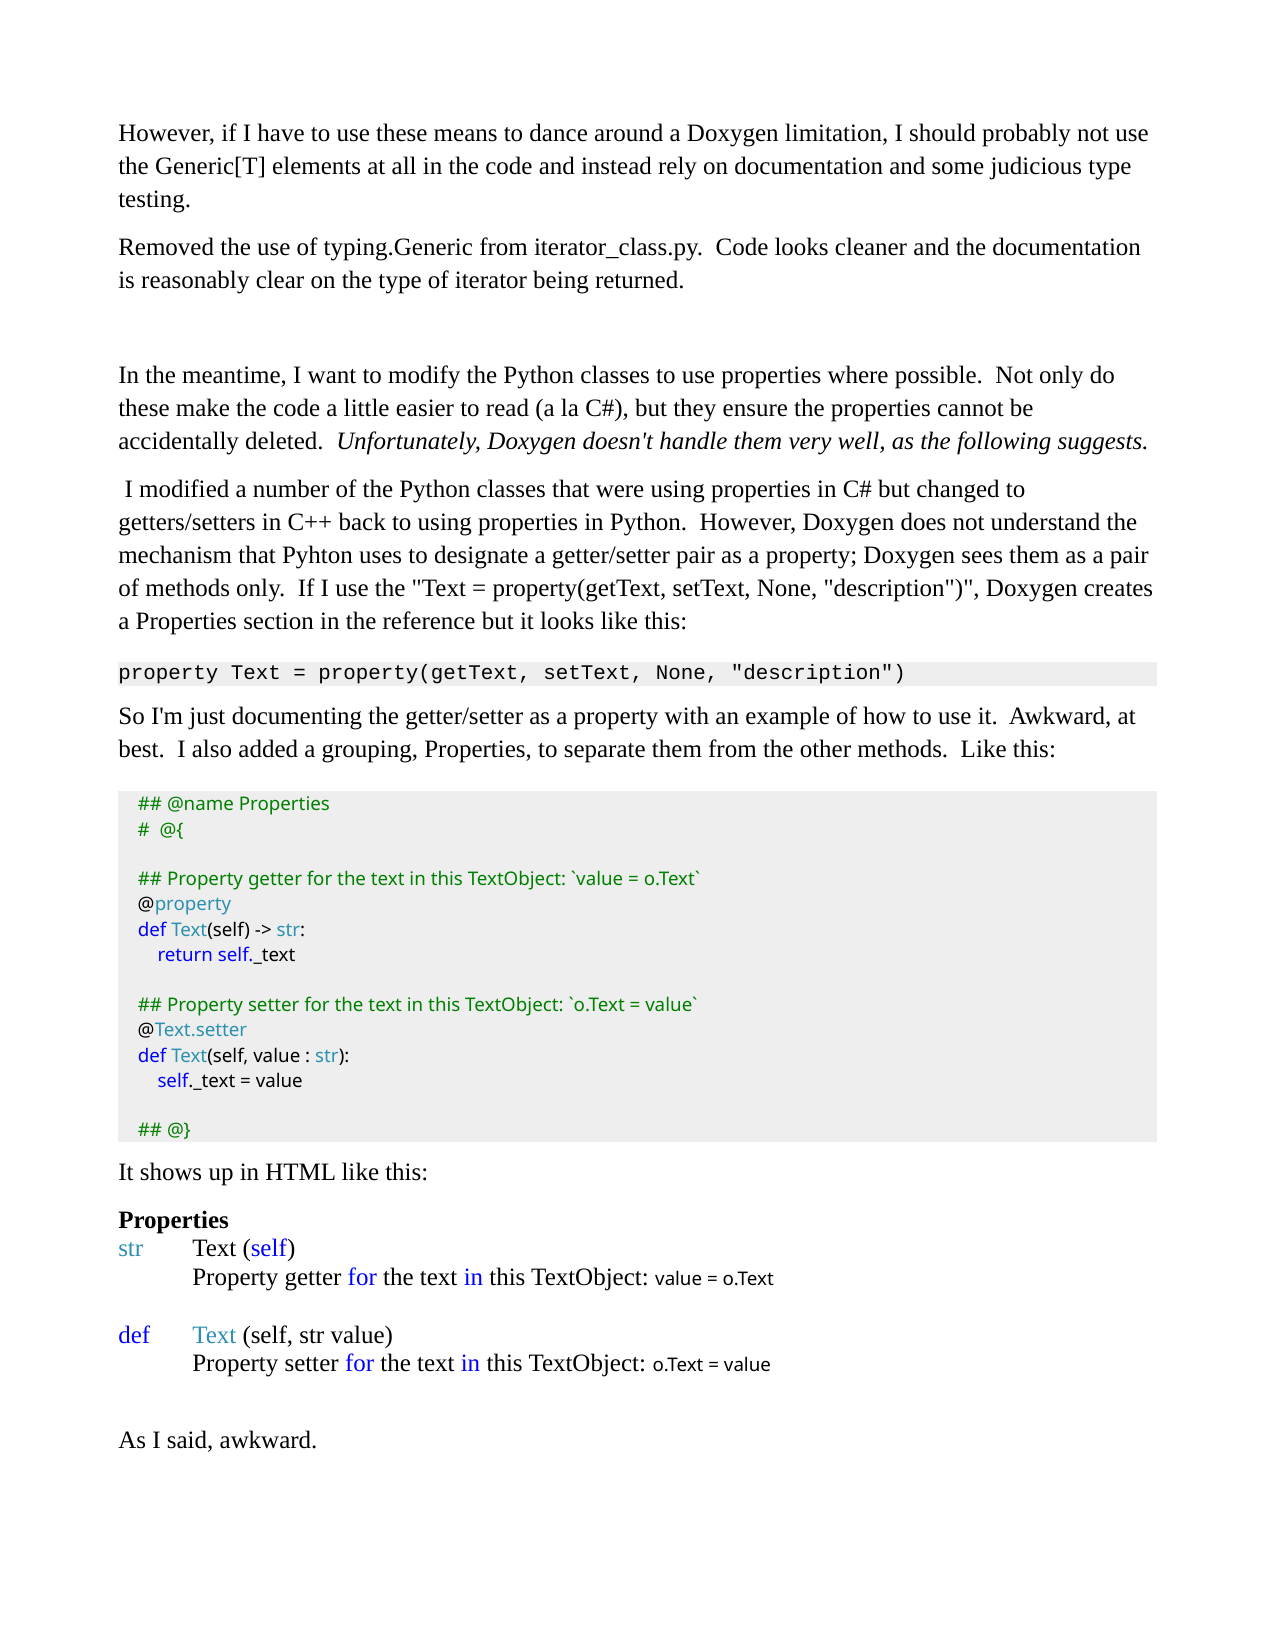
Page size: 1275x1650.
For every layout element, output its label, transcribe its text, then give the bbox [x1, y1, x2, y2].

text ## Property setter for the text in this TextObject: `o.Text = value` [118, 991, 1157, 1016]
text @property [118, 891, 1157, 916]
text return self._text [118, 942, 1157, 967]
text In the meantime, I want to modify the Python classes to use properties where possible. Not only do these make the code a little easier to read (a la C#), but they ensure the properties cannot be accidentally deleted. Unfortunately, Doxygen doesn't handle them very well, as the following suggests. [118, 360, 1157, 455]
text However, if I have to use these means to dance around a Doxygen limitation, I should probably not use the Generic[T] elements at all in the code and instead rely on documentation and some judicious type testing. [118, 118, 1157, 213]
text I modified a number of the Python classes that were using properties in C# but changed to getters/setters in C++ back to using properties in Python. However, Doxygen does not understand the mechanism that Pyhton uses to designate a getter/setter pair as a property; Doxygen sees them as a pair of methods only. If I use the "Text = property(getText, setText, None, "description")", Doxygen creates a Properties section in the reference but it looks like this: [118, 474, 1157, 634]
text Property setter for the text in this TextObject: o.Text = value [118, 1348, 1157, 1377]
text def Text (self, str value) [118, 1320, 1157, 1348]
text # @{ [118, 816, 1157, 842]
text Removed the use of typing.Generic from iterator_class.py. Code looks cleaner and the documentation is reasonably clear on the type of iterator being returned. [118, 232, 1157, 293]
text self._text = value [118, 1067, 1157, 1093]
text str Text (self) [118, 1233, 1157, 1262]
text def Text(self, value : str): [118, 1042, 1157, 1067]
text Properties [118, 1205, 1157, 1233]
text It shows up in HTML like this: [118, 1157, 1157, 1186]
text property Text = property(getText, setText, None, "description") [118, 662, 1157, 686]
text ## @name Properties [118, 791, 1157, 816]
text So I'm just documenting the getter/setter as a property with an example of how to use it. Awkward, at best. I also added a grouping, Properties, to separate them from the other methods. Like this: [118, 701, 1157, 763]
text @Text.setter [118, 1016, 1157, 1042]
text Property getter for the text in this TextObject: value = o.Text [118, 1262, 1157, 1291]
text def Text(self) -> str: [118, 916, 1157, 942]
text ## Property getter for the text in this TextObject: `value = o.Text` [118, 865, 1157, 891]
text As I said, awkward. [118, 1425, 1157, 1454]
text ## @} [118, 1117, 1157, 1142]
